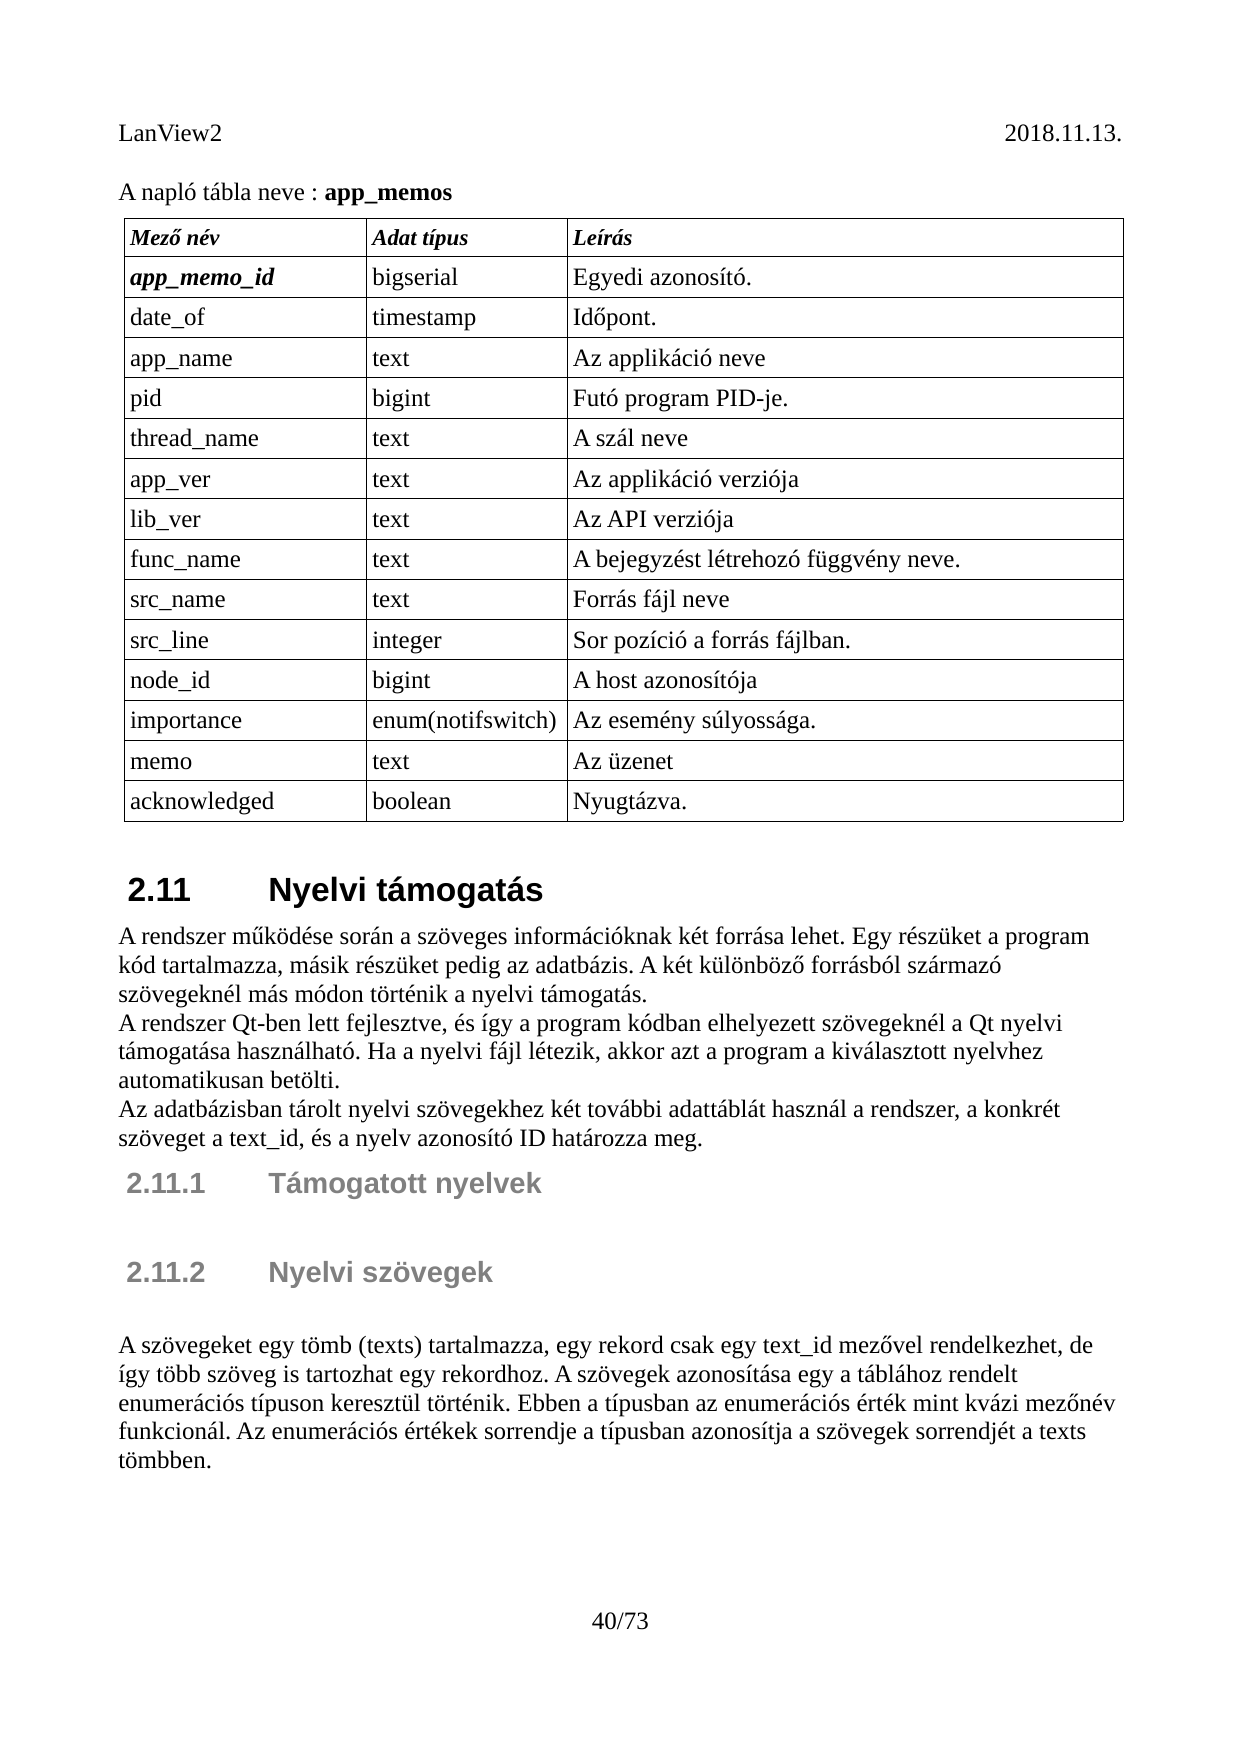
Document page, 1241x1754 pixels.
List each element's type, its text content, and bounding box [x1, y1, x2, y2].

text A rendszer Qt-ben lett fejlesztve, és így a program kódban elhelyezett szövegeknél a Qt nyelvi támogatása használható. Ha a nyelvi fájl létezik, akkor azt a program a kiválasztott nyelvhez automatikusan betölti. [118, 1008, 1122, 1094]
table_cell timestamp [367, 298, 567, 337]
table_cell Az applikáció verziója [568, 459, 1123, 498]
table_cell thread_name [125, 419, 366, 458]
table_cell Időpont. [568, 298, 1123, 337]
table_cell app_ver [125, 459, 366, 498]
subtitle Támogatott nyelvek [118, 1166, 1122, 1199]
table_cell func_name [125, 540, 366, 579]
table_cell importance [125, 701, 366, 740]
table_cell Forrás fájl neve [568, 580, 1123, 619]
table_cell Az esemény súlyossága. [568, 701, 1123, 740]
table_cell app_name [125, 338, 366, 377]
table_cell acknowledged [125, 781, 366, 821]
table_cell text [367, 580, 567, 619]
table_cell A host azonosítója [568, 660, 1123, 700]
table_cell text [367, 540, 567, 579]
table_cell pid [125, 378, 366, 417]
table_cell bigint [367, 660, 567, 700]
table_cell node_id [125, 660, 366, 700]
table_cell Futó program PID-je. [568, 378, 1123, 417]
table_header Mező név [125, 219, 366, 256]
table_cell Nyugtázva. [568, 781, 1123, 821]
table_cell integer [367, 620, 567, 659]
table_cell text [367, 419, 567, 458]
table_cell memo [125, 741, 366, 780]
table_cell Egyedi azonosító. [568, 257, 1123, 297]
table_cell boolean [367, 781, 567, 821]
subtitle Nyelvi támogatás [118, 870, 1122, 909]
table_cell bigint [367, 378, 567, 417]
subtitle Nyelvi szövegek [118, 1255, 1122, 1289]
table_header Leírás [568, 219, 1123, 256]
table_cell app_memo_id [125, 257, 366, 297]
table_cell text [367, 499, 567, 538]
table_cell lib_ver [125, 499, 366, 538]
text A napló tábla neve : app_memos [118, 177, 1122, 206]
table_cell text [367, 459, 567, 498]
table_cell A szál neve [568, 419, 1123, 458]
table_cell A bejegyzést létrehozó függvény neve. [568, 540, 1123, 579]
table_cell src_name [125, 580, 366, 619]
table_cell text [367, 741, 567, 780]
text A rendszer működése során a szöveges információknak két forrása lehet. Egy részüket a program kód tartalmazza, másik részüket pedig az adatbázis. A két különböző forrásból származó szövegeknél más módon történik a nyelvi támogatás. [118, 921, 1122, 1008]
table_cell Az üzenet [568, 741, 1123, 780]
table_header Adat típus [367, 219, 567, 256]
table_cell bigserial [367, 257, 567, 297]
table_cell Az applikáció neve [568, 338, 1123, 377]
table_cell date_of [125, 298, 366, 337]
table_cell enum(notifswitch) [367, 701, 567, 740]
table_cell Az API verziója [568, 499, 1123, 538]
table_cell Sor pozíció a forrás fájlban. [568, 620, 1123, 659]
text A szövegeket egy tömb (texts) tartalmazza, egy rekord csak egy text_id mezővel rendelkezhet, de így több szöveg is tartozhat egy rekordhoz. A szövegek azonosítása egy a táblához rendelt enumerációs típuson keresztül történik. Ebben a típusban az enumerációs érték mint kvázi mezőnév funkcionál. Az enumerációs értékek sorrendje a típusban azonosítja a szövegek sorrendjét a texts tömbben. [118, 1330, 1122, 1474]
table_cell src_line [125, 620, 366, 659]
table_cell text [367, 338, 567, 377]
text Az adatbázisban tárolt nyelvi szövegekhez két további adattáblát használ a rendszer, a konkrét szöveget a text_id, és a nyelv azonosító ID határozza meg. [118, 1094, 1122, 1151]
